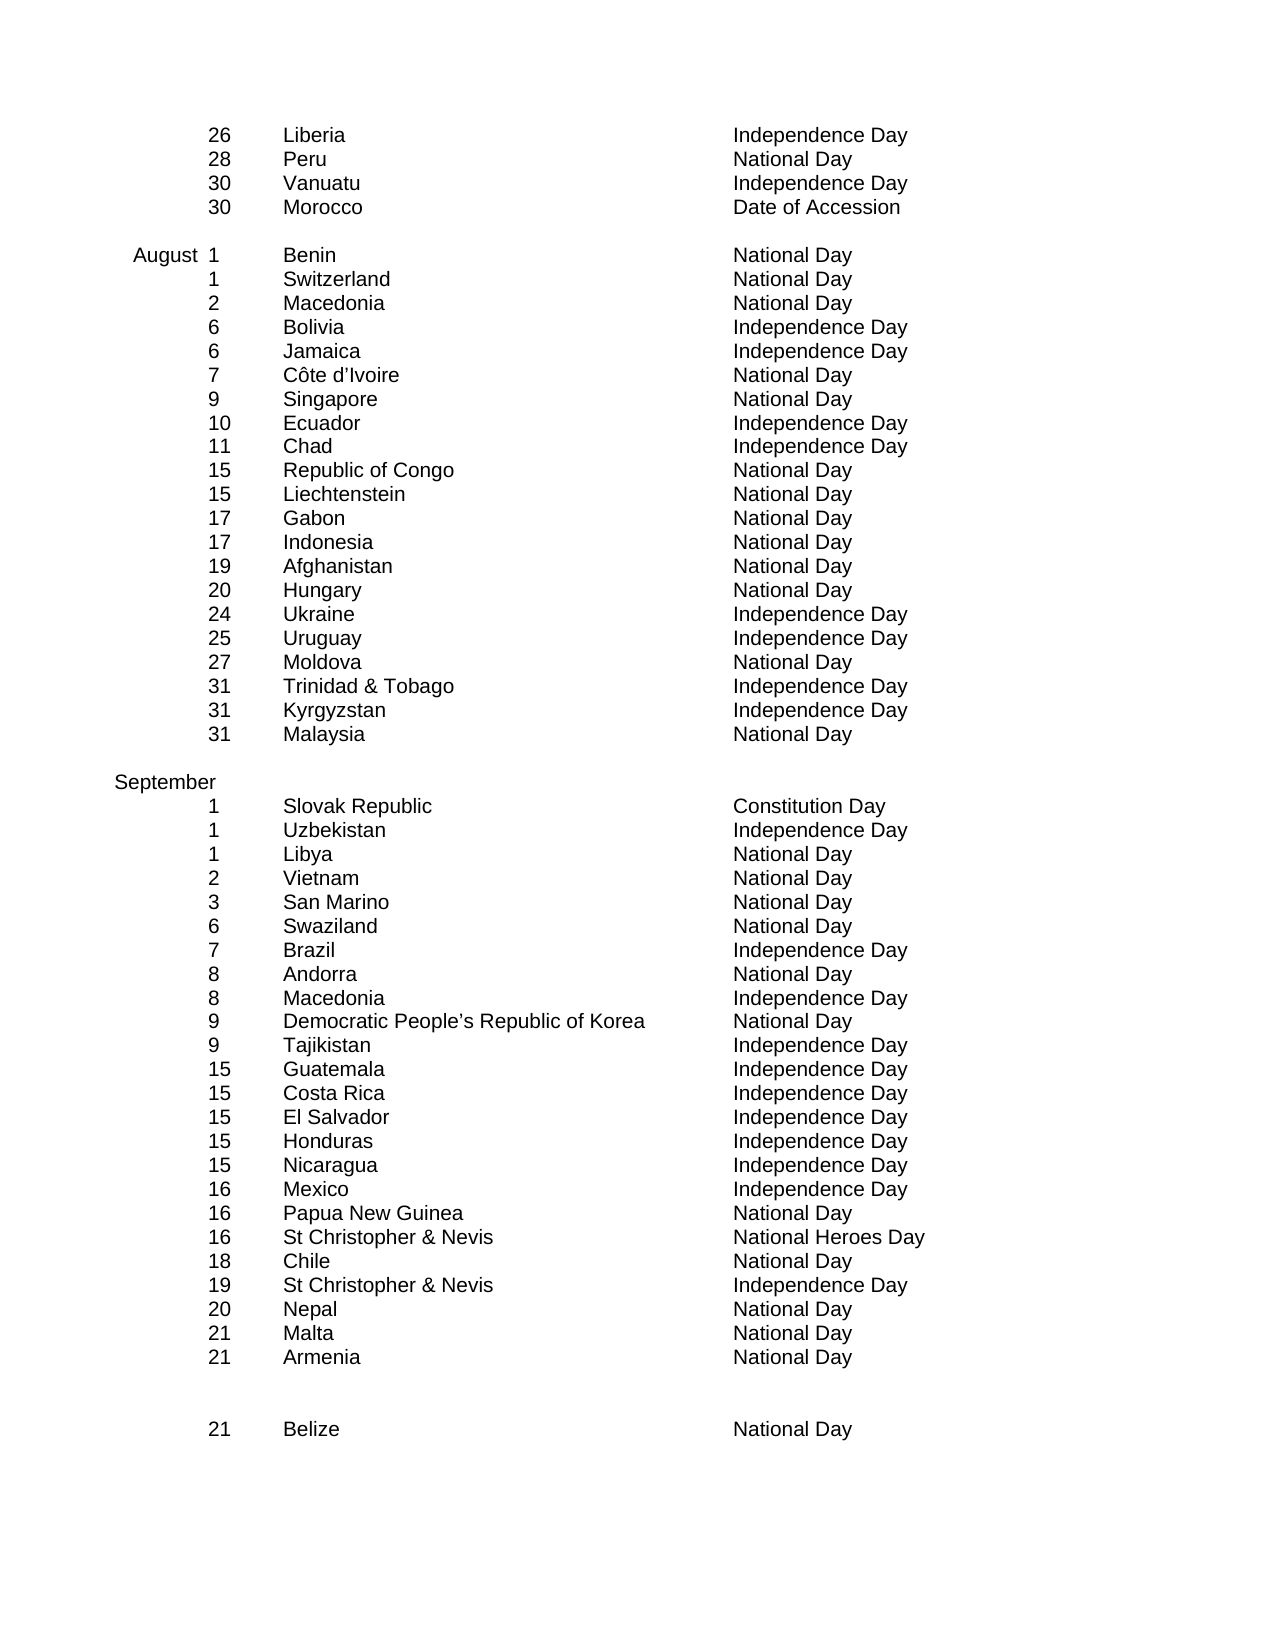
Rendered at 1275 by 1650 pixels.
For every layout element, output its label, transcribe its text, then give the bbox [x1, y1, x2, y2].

text 21 Armenia National Day [114, 1345, 1181, 1369]
text 27 Moldova National Day [133, 650, 1181, 674]
text 10 Ecuador Independence Day [133, 410, 1181, 434]
text August 1 Benin National Day [133, 243, 1181, 267]
text 25 Uruguay Independence Day [133, 626, 1181, 650]
text 20 Nepal National Day [114, 1297, 1181, 1321]
text 31 Trinidad & Tobago Independence Day [133, 674, 1181, 698]
text 15 Guatemala Independence Day [114, 1057, 1181, 1081]
text 2 Vietnam National Day [114, 866, 1181, 889]
text 28 Peru National Day [133, 147, 1181, 171]
text 6 Swaziland National Day [114, 913, 1181, 937]
text 15 Republic of Congo National Day [133, 458, 1181, 482]
text 8 Macedonia Independence Day [114, 985, 1181, 1009]
text 15 El Salvador Independence Day [114, 1105, 1181, 1129]
text 3 San Marino National Day [114, 889, 1181, 913]
text 17 Indonesia National Day [133, 530, 1181, 554]
text 1 Libya National Day [114, 842, 1181, 866]
text 1 Switzerland National Day [133, 267, 1181, 291]
text 19 St Christopher & Nevis Independence Day [114, 1273, 1181, 1297]
text 20 Hungary National Day [133, 578, 1181, 602]
text 16 Papua New Guinea National Day [114, 1201, 1181, 1225]
text 16 St Christopher & Nevis National Heroes Day [114, 1225, 1181, 1249]
text 26 Liberia Independence Day [133, 123, 1181, 147]
text 15 Honduras Independence Day [114, 1129, 1181, 1153]
text 9 Singapore National Day [133, 386, 1181, 410]
text 31 Kyrgyzstan Independence Day [133, 698, 1181, 722]
text 31 Malaysia National Day [133, 722, 1181, 746]
text 15 Costa Rica Independence Day [114, 1081, 1181, 1105]
text 9 Tajikistan Independence Day [114, 1033, 1181, 1057]
text 21 Malta National Day [114, 1321, 1181, 1345]
text 1 Uzbekistan Independence Day [114, 818, 1181, 842]
text 17 Gabon National Day [133, 506, 1181, 530]
text September [114, 770, 1181, 794]
text 9 Democratic People’s Republic of Korea National Day [114, 1009, 1181, 1033]
text 2 Macedonia National Day [133, 291, 1181, 314]
text 8 Andorra National Day [114, 961, 1181, 985]
text 6 Jamaica Independence Day [133, 338, 1181, 362]
text 30 Vanuatu Independence Day [133, 171, 1181, 195]
text 7 Brazil Independence Day [114, 937, 1181, 961]
text 19 Afghanistan National Day [133, 554, 1181, 578]
text 15 Nicaragua Independence Day [114, 1153, 1181, 1177]
text 15 Liechtenstein National Day [133, 482, 1181, 506]
text 21 Belize National Day [114, 1417, 1181, 1441]
text 6 Bolivia Independence Day [133, 314, 1181, 338]
text 7 Côte d’Ivoire National Day [133, 362, 1181, 386]
text 24 Ukraine Independence Day [133, 602, 1181, 626]
text 1 Slovak Republic Constitution Day [114, 794, 1181, 818]
text 16 Mexico Independence Day [114, 1177, 1181, 1201]
text 18 Chile National Day [114, 1249, 1181, 1273]
text 11 Chad Independence Day [133, 434, 1181, 458]
text 30 Morocco Date of Accession [133, 195, 1181, 219]
